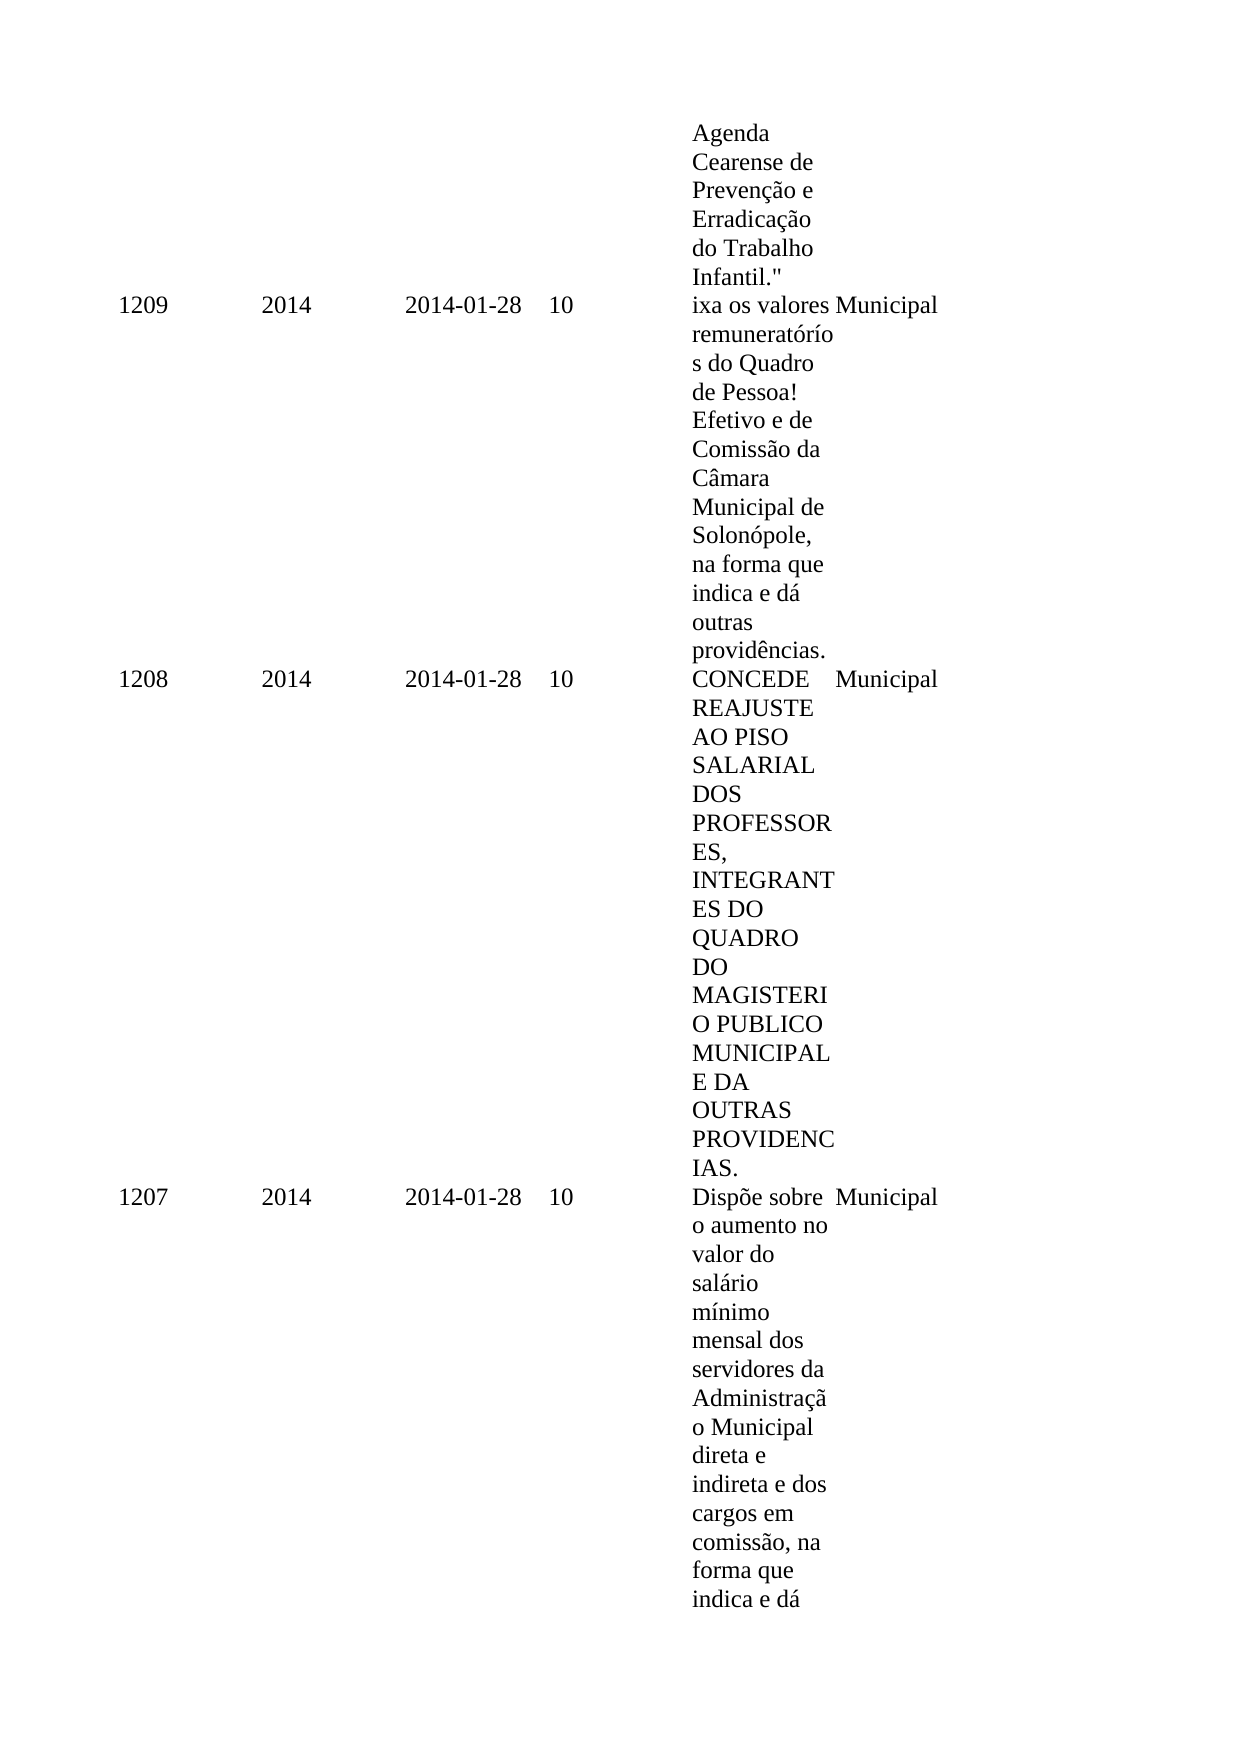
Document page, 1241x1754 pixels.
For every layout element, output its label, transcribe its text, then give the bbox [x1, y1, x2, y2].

table_cell 2014-01-28 [405, 1182, 548, 1613]
table_cell 10 [548, 1182, 692, 1613]
table_cell [118, 118, 261, 291]
table_cell Agenda Cearense de Prevenção e Erradicação do Trabalho Infantil." [692, 118, 835, 291]
table_cell [979, 1182, 1122, 1613]
table_cell Municipal [835, 291, 979, 664]
table_cell 10 [548, 664, 692, 1182]
table_cell CONCEDE REAJUSTE AO PISO SALARIAL DOS PROFESSORES, INTEGRANTES DO QUADRO DO MAGISTERIO PUBLICO MUNICIPAL E DA OUTRAS PROVIDENCIAS. [692, 664, 835, 1182]
table_cell 2014 [261, 291, 405, 664]
table_cell 2014-01-28 [405, 291, 548, 664]
table_cell 2014 [261, 1182, 405, 1613]
table_cell Municipal [835, 1182, 979, 1613]
table_cell 1209 [118, 291, 261, 664]
table_cell [979, 664, 1122, 1182]
table_cell [405, 118, 548, 291]
table_cell Municipal [835, 664, 979, 1182]
table_cell [979, 291, 1122, 664]
table_cell [548, 118, 692, 291]
table_cell [261, 118, 405, 291]
table_cell 1208 [118, 664, 261, 1182]
table_cell 10 [548, 291, 692, 664]
table_cell 2014-01-28 [405, 664, 548, 1182]
table_cell 1207 [118, 1182, 261, 1613]
table_cell 2014 [261, 664, 405, 1182]
table_cell [835, 118, 979, 291]
table_cell Dispõe sobre o aumento no valor do salário mínimo mensal dos servidores da Administração Municipal direta e indireta e dos cargos em comissão, na forma que indica e dá [692, 1182, 835, 1613]
table_cell ixa os valores remuneratóríos do Quadro de Pessoa! Efetivo e de Comissão da Câmara Municipal de Solonópole, na forma que indica e dá outras providências. [692, 291, 835, 664]
table_cell [979, 118, 1122, 291]
